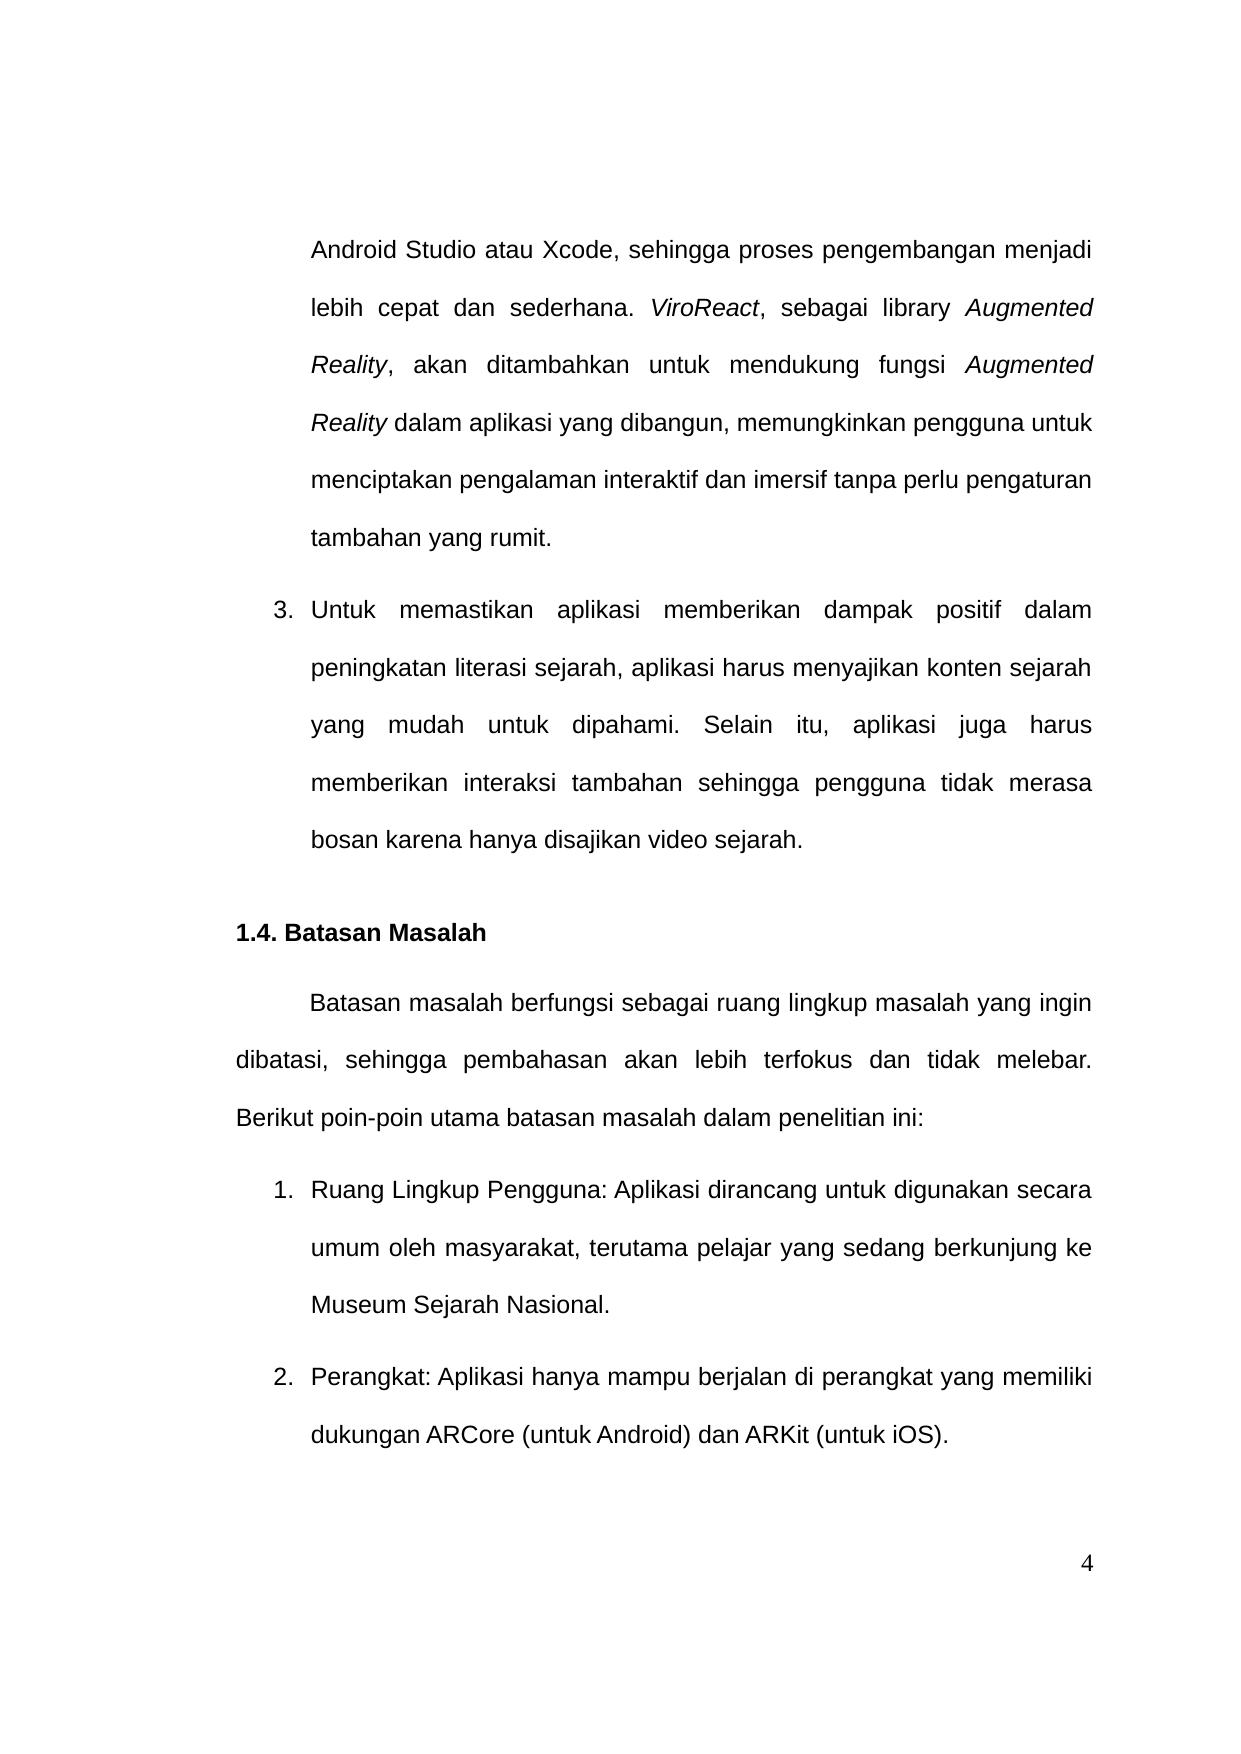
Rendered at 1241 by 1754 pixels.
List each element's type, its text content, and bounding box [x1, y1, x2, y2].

list Perangkat: Aplikasi hanya mampu berjalan di perangkat yang memiliki dukungan ARCore (untuk Android) dan ARKit (untuk iOS). [273, 1362, 1093, 1448]
subtitle 1.4. Batasan Masalah [236, 918, 1093, 947]
list Ruang Lingkup Pengguna: Aplikasi dirancang untuk digunakan secara umum oleh masyarakat, terutama pelajar yang sedang berkunjung ke Museum Sejarah Nasional. [273, 1175, 1093, 1319]
list Untuk memastikan aplikasi memberikan dampak positif dalam peningkatan literasi sejarah, aplikasi harus menyajikan konten sejarah yang mudah untuk dipahami. Selain itu, aplikasi juga harus memberikan interaksi tambahan sehingga pengguna tidak merasa bosan karena hanya disajikan video sejarah. [273, 595, 1093, 854]
list Android Studio atau Xcode, sehingga proses pengembangan menjadi lebih cepat dan sederhana. ViroReact, sebagai library Augmented Reality, akan ditambahkan untuk mendukung fungsi Augmented Reality dalam aplikasi yang dibangun, memungkinkan pengguna untuk menciptakan pengalaman interaktif dan imersif tanpa perlu pengaturan tambahan yang rumit. [273, 236, 1093, 552]
text Batasan masalah berfungsi sebagai ruang lingkup masalah yang ingin dibatasi, sehingga pembahasan akan lebih terfokus dan tidak melebar. Berikut poin-poin utama batasan masalah dalam penelitian ini: [236, 988, 1093, 1132]
